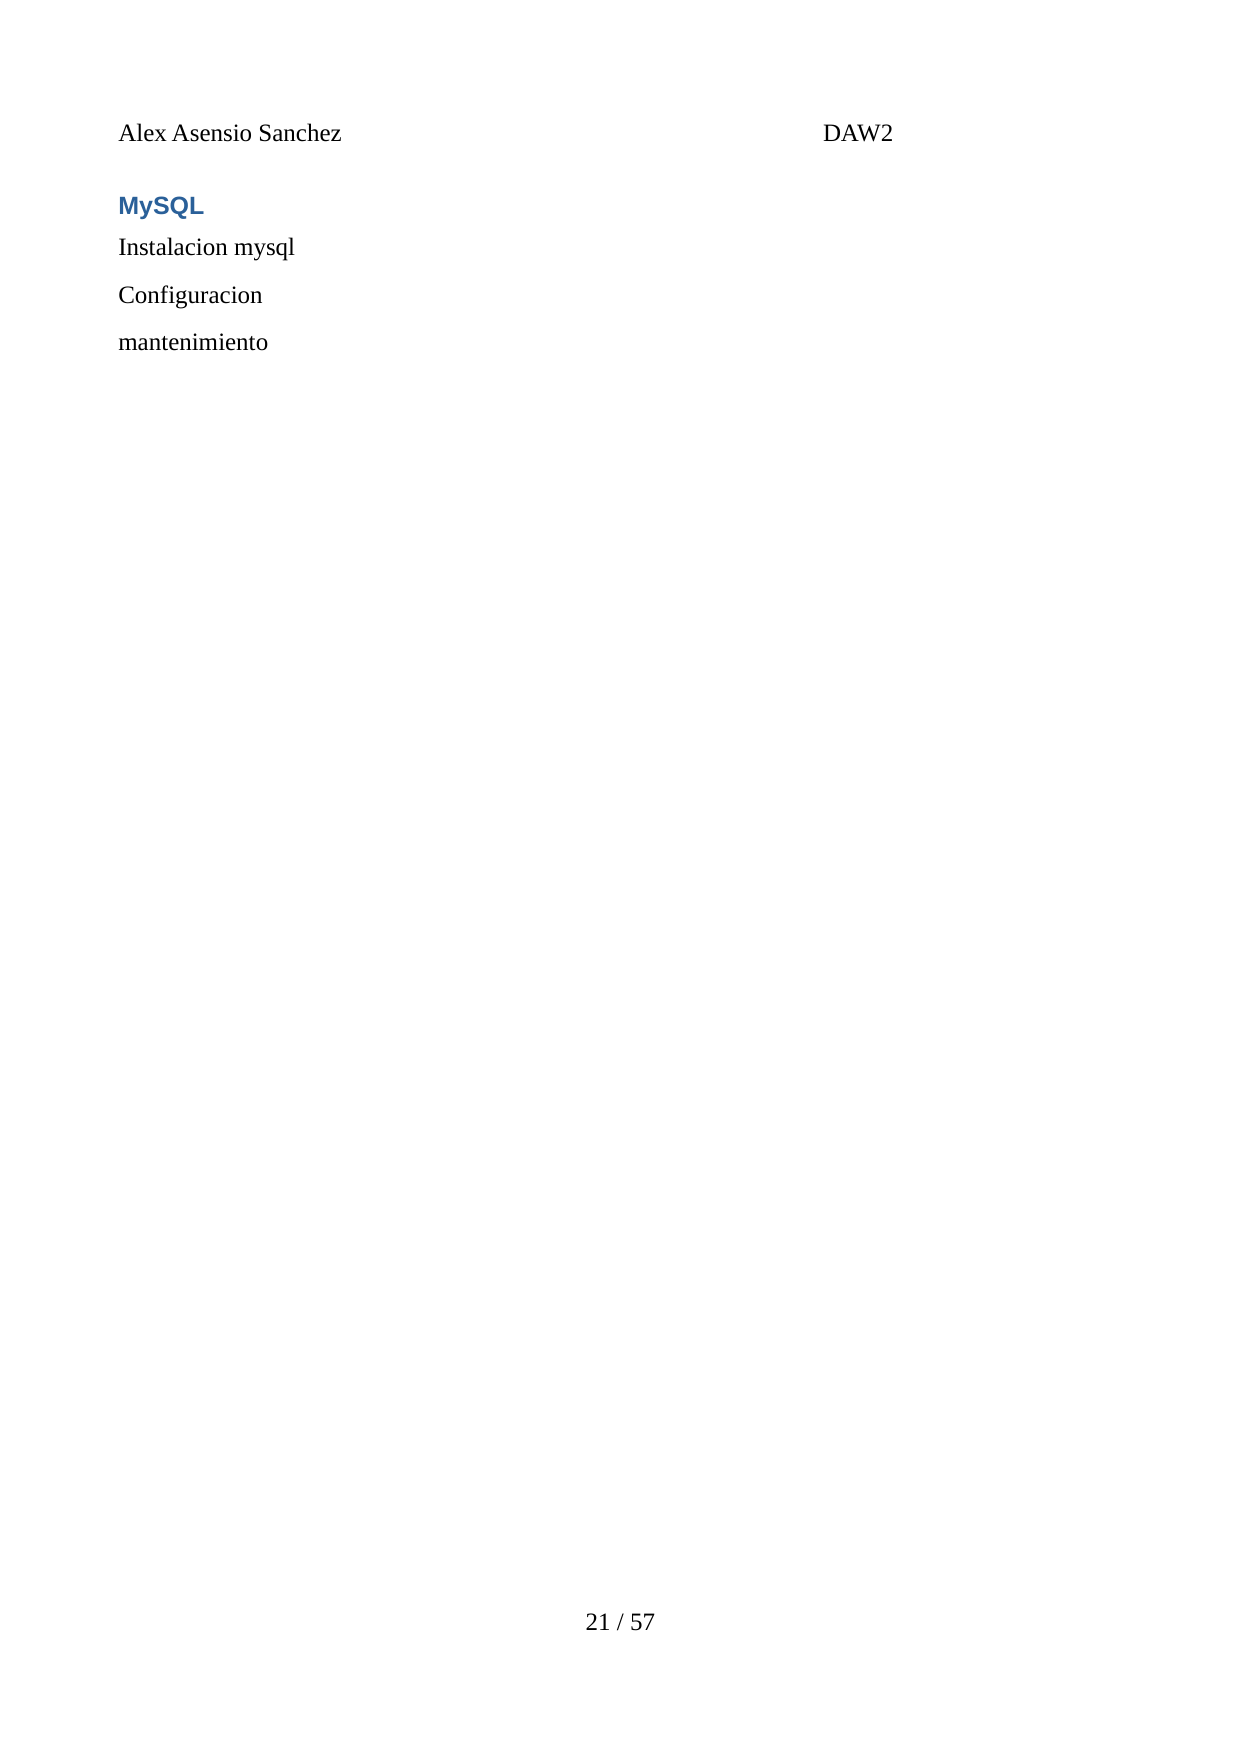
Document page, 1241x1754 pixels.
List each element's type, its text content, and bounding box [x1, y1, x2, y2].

text Instalacion mysql [118, 232, 1122, 261]
text mantenimiento [118, 327, 1122, 356]
text Configuracion [118, 280, 1122, 308]
subtitle MySQL [118, 191, 1122, 220]
